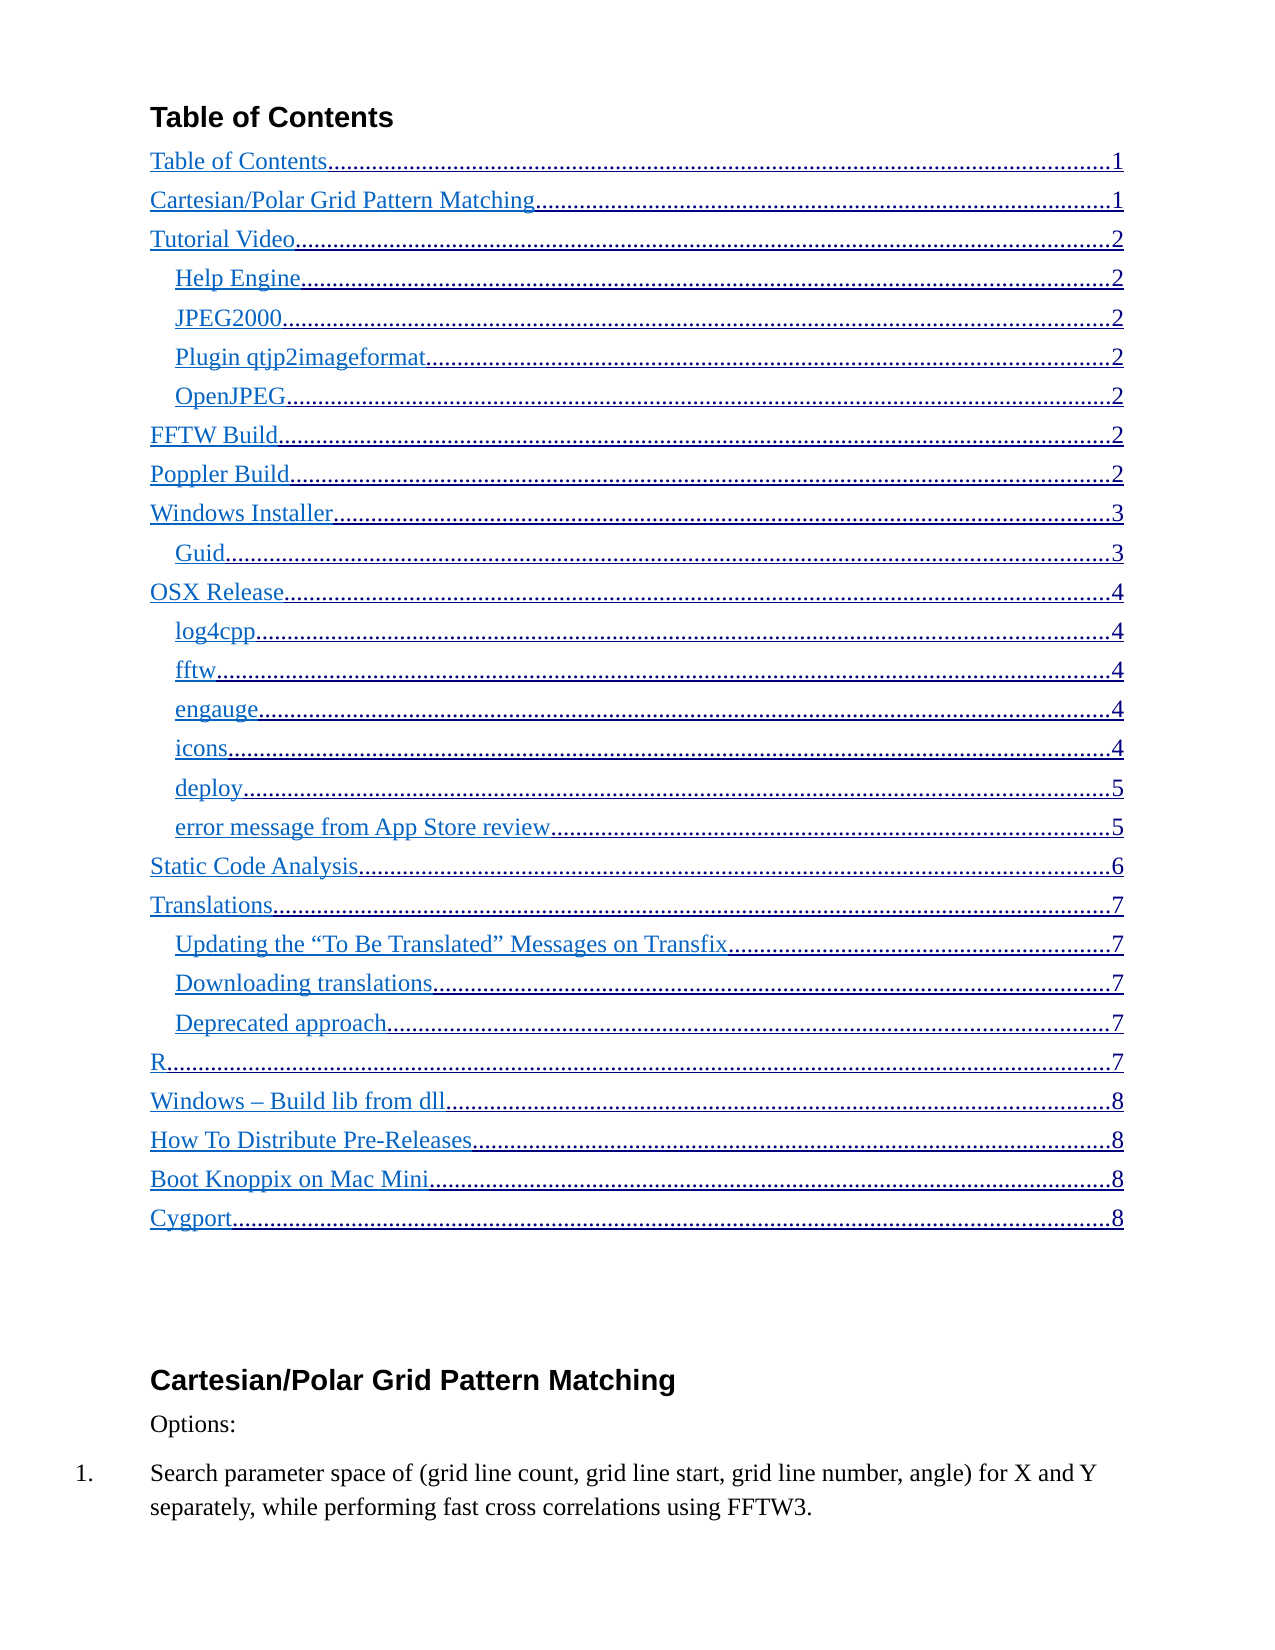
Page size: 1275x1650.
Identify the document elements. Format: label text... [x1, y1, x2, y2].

text Guid 3 [175, 538, 1125, 566]
text Help Engine 2 [175, 263, 1125, 292]
text deploy 5 [175, 773, 1125, 801]
text Options: [150, 1409, 1125, 1437]
text Table of Contents 1 [150, 146, 1125, 175]
text Boot Knoppix on Mac Mini 8 [150, 1164, 1125, 1193]
text fftw 4 [175, 655, 1125, 684]
text FFTW Build 2 [150, 420, 1125, 449]
text Downloading translations 7 [175, 968, 1125, 997]
text engauge 4 [175, 694, 1125, 723]
text Cygport 8 [150, 1203, 1125, 1232]
text Windows – Build lib from dll 8 [150, 1086, 1125, 1115]
text Plugin qtjp2imageformat 2 [175, 342, 1125, 371]
text Static Code Analysis 6 [150, 851, 1125, 880]
text Tutorial Video 2 [150, 224, 1125, 253]
text OSX Release 4 [150, 577, 1125, 606]
text Windows Installer 3 [150, 498, 1125, 527]
list Search parameter space of (grid line count, grid line start, grid line number, angle) for X and Y separately, while performing fast cross correlations using FFTW3. [75, 1458, 1125, 1521]
text OpenJPEG 2 [175, 381, 1125, 410]
text R 7 [150, 1047, 1125, 1076]
text How To Distribute Pre-Releases 8 [150, 1125, 1125, 1154]
text icons 4 [175, 733, 1125, 762]
text JPEG2000 2 [175, 303, 1125, 331]
text error message from App Store review 5 [175, 812, 1125, 841]
text Updating the “To Be Translated” Messages on Transfix 7 [175, 929, 1125, 958]
text Translations 7 [150, 890, 1125, 919]
text log4cpp 4 [175, 616, 1125, 645]
subtitle Table of Contents [150, 100, 1125, 133]
text Deprecated approach 7 [175, 1008, 1125, 1036]
text Poppler Build 2 [150, 459, 1125, 488]
text Cartesian/Polar Grid Pattern Matching 1 [150, 185, 1125, 214]
subtitle Cartesian/Polar Grid Pattern Matching [150, 1363, 1125, 1396]
